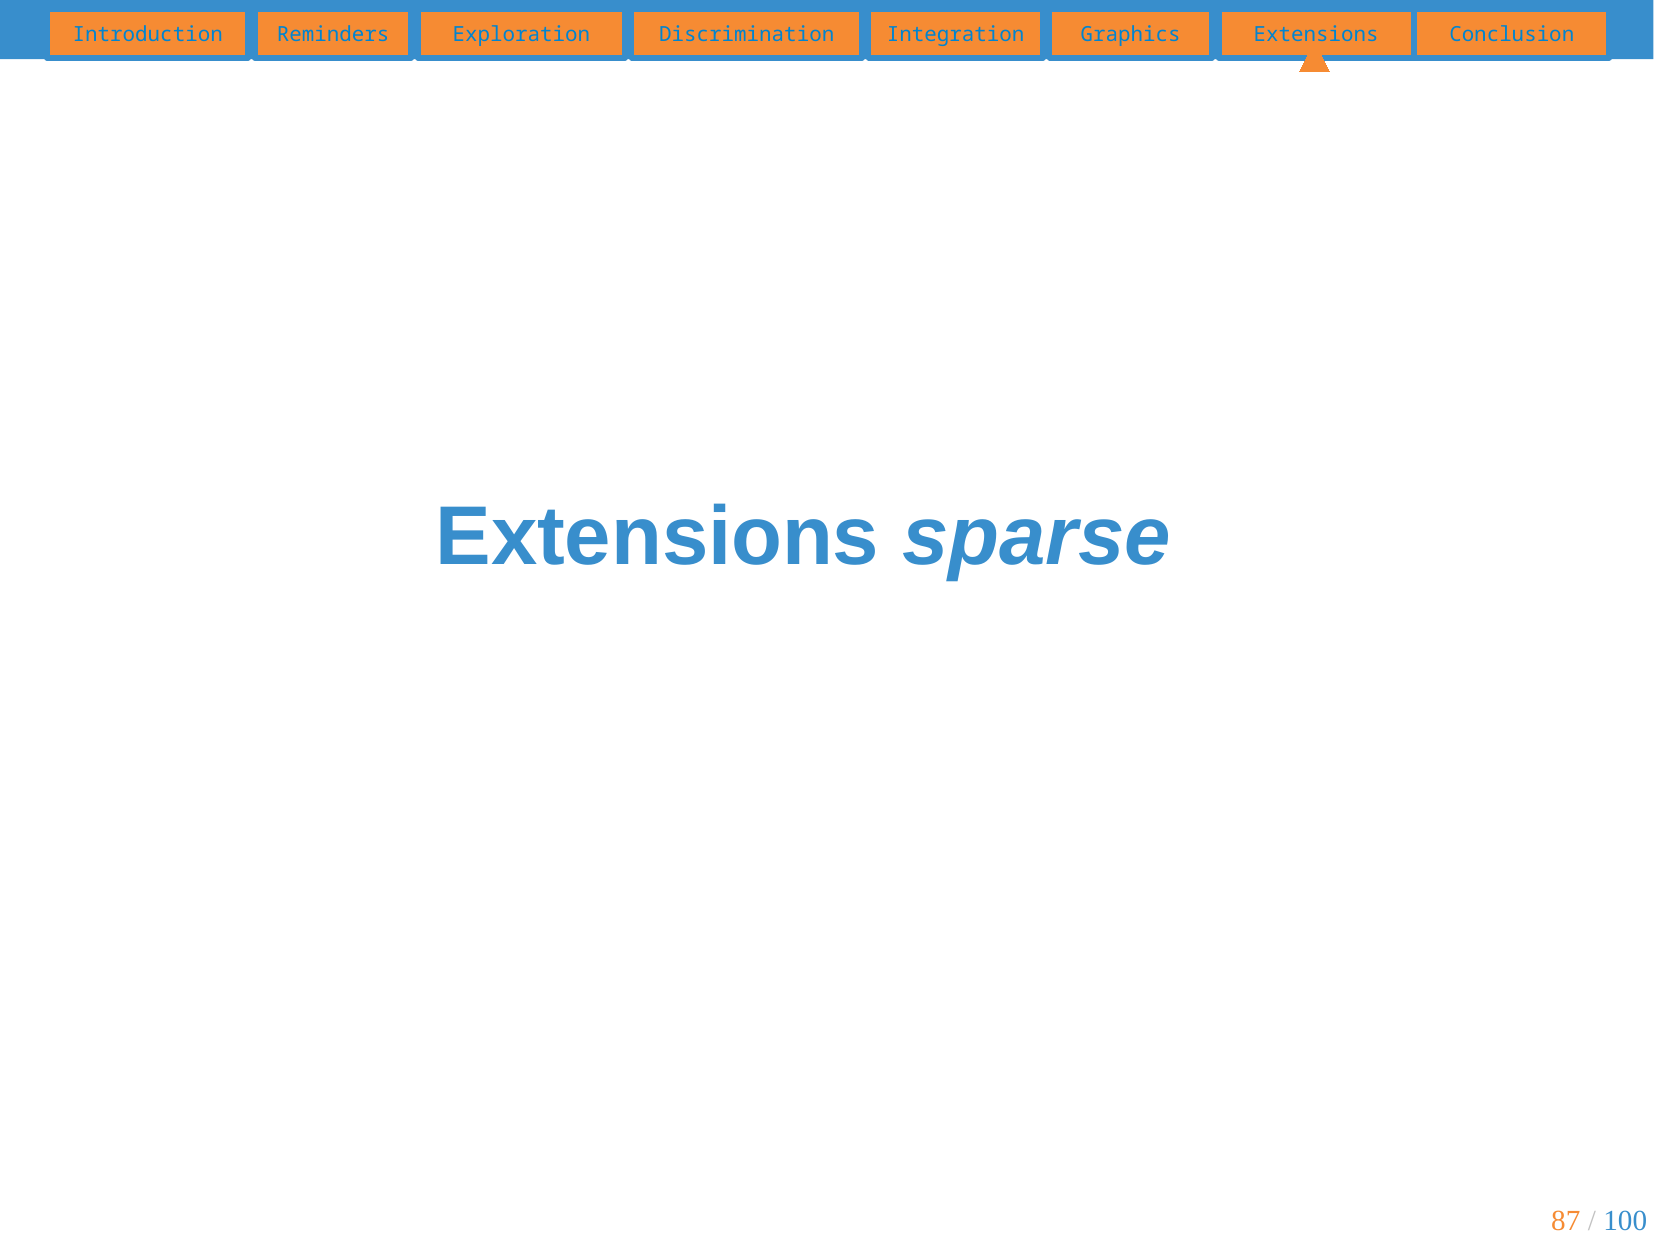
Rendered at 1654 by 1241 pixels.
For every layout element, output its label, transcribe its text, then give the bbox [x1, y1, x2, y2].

subtitle Extensions sparse [35, 61, 1571, 1010]
text_box [1299, 41, 1330, 72]
